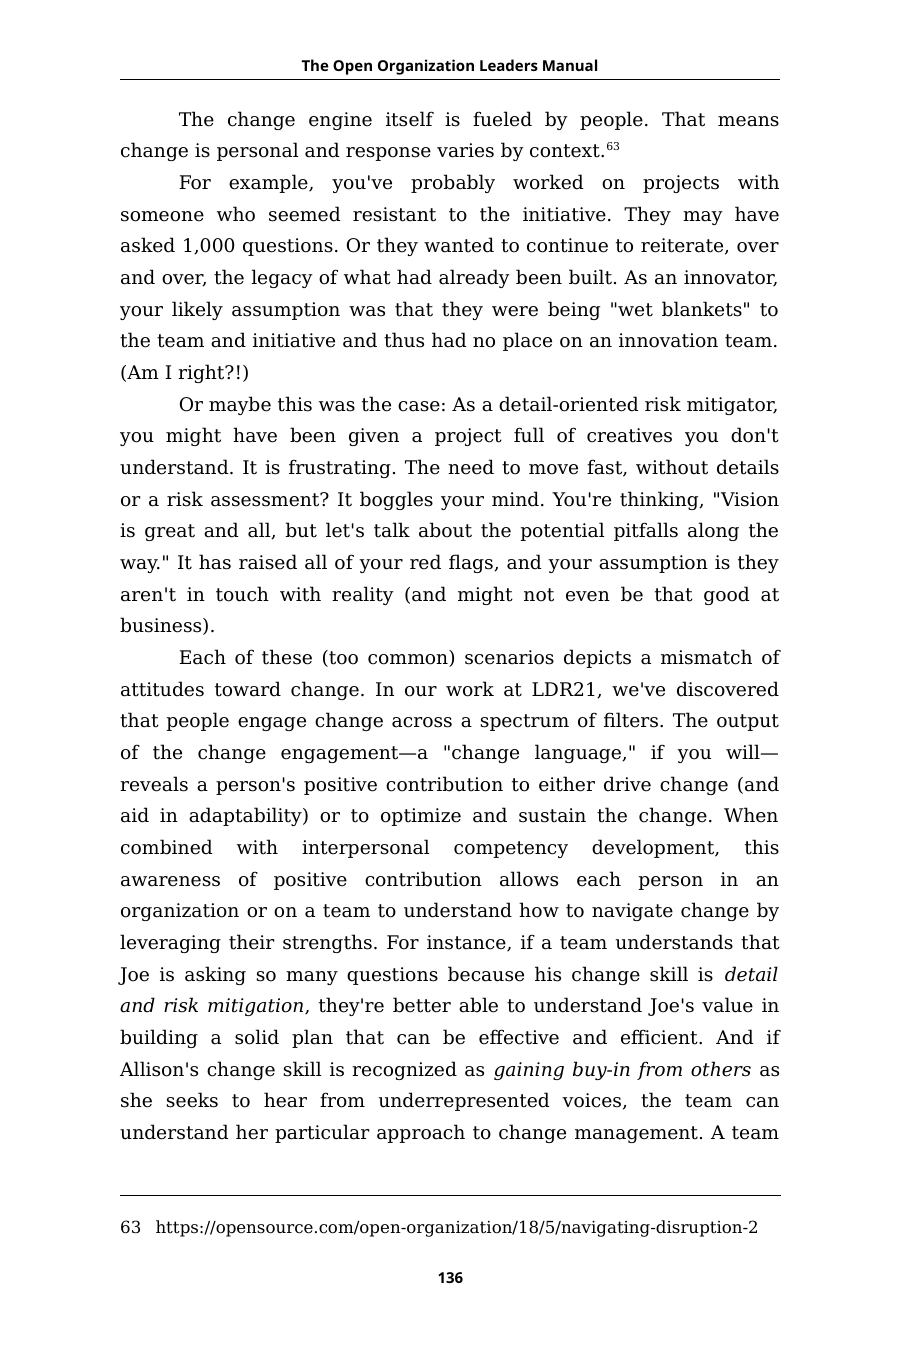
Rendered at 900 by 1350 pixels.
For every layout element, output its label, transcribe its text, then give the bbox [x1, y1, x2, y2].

text Each of these (too common) scenarios depicts a mismatch of attitudes toward change. In our work at LDR21, we've discovered that people engage change across a spectrum of filters. The output of the change engagement—a "change language," if you will—reveals a person's positive contribution to either drive change (and aid in adaptability) or to optimize and sustain the change. When combined with interpersonal competency development, this awareness of positive contribution allows each person in an organization or on a team to understand how to navigate change by leveraging their strengths. For instance, if a team understands that Joe is asking so many questions because his change skill is detail and risk mitigation, they're better able to understand Joe's value in building a solid plan that can be effective and efficient. And if Allison's change skill is recognized as gaining buy-in from others as she seeks to hear from underrepresented voices, the team can understand her particular approach to change management. A team [120, 647, 780, 1144]
text https://opensource.com/open-organization/18/5/navigating-disruption-2 [120, 1218, 780, 1237]
text For example, you've probably worked on projects with someone who seemed resistant to the initiative. They may have asked 1,000 questions. Or they wanted to continue to reiterate, over and over, the legacy of what had already been built. As an innovator, your likely assumption was that they were being "wet blankets" to the team and initiative and thus had no place on an innovation team. (Am I right?!) [120, 172, 780, 384]
text Or maybe this was the case: As a detail-oriented risk mitigator, you might have been given a project full of creatives you don't understand. It is frustrating. The need to move fast, without details or a risk assessment? It boggles your mind. You're thinking, "Vision is great and all, but let's talk about the potential pitfalls along the way." It has raised all of your red flags, and your assumption is they aren't in touch with reality (and might not even be that good at business). [120, 394, 780, 637]
text The change engine itself is fueled by people. That means change is personal and response varies by context. [120, 109, 780, 162]
